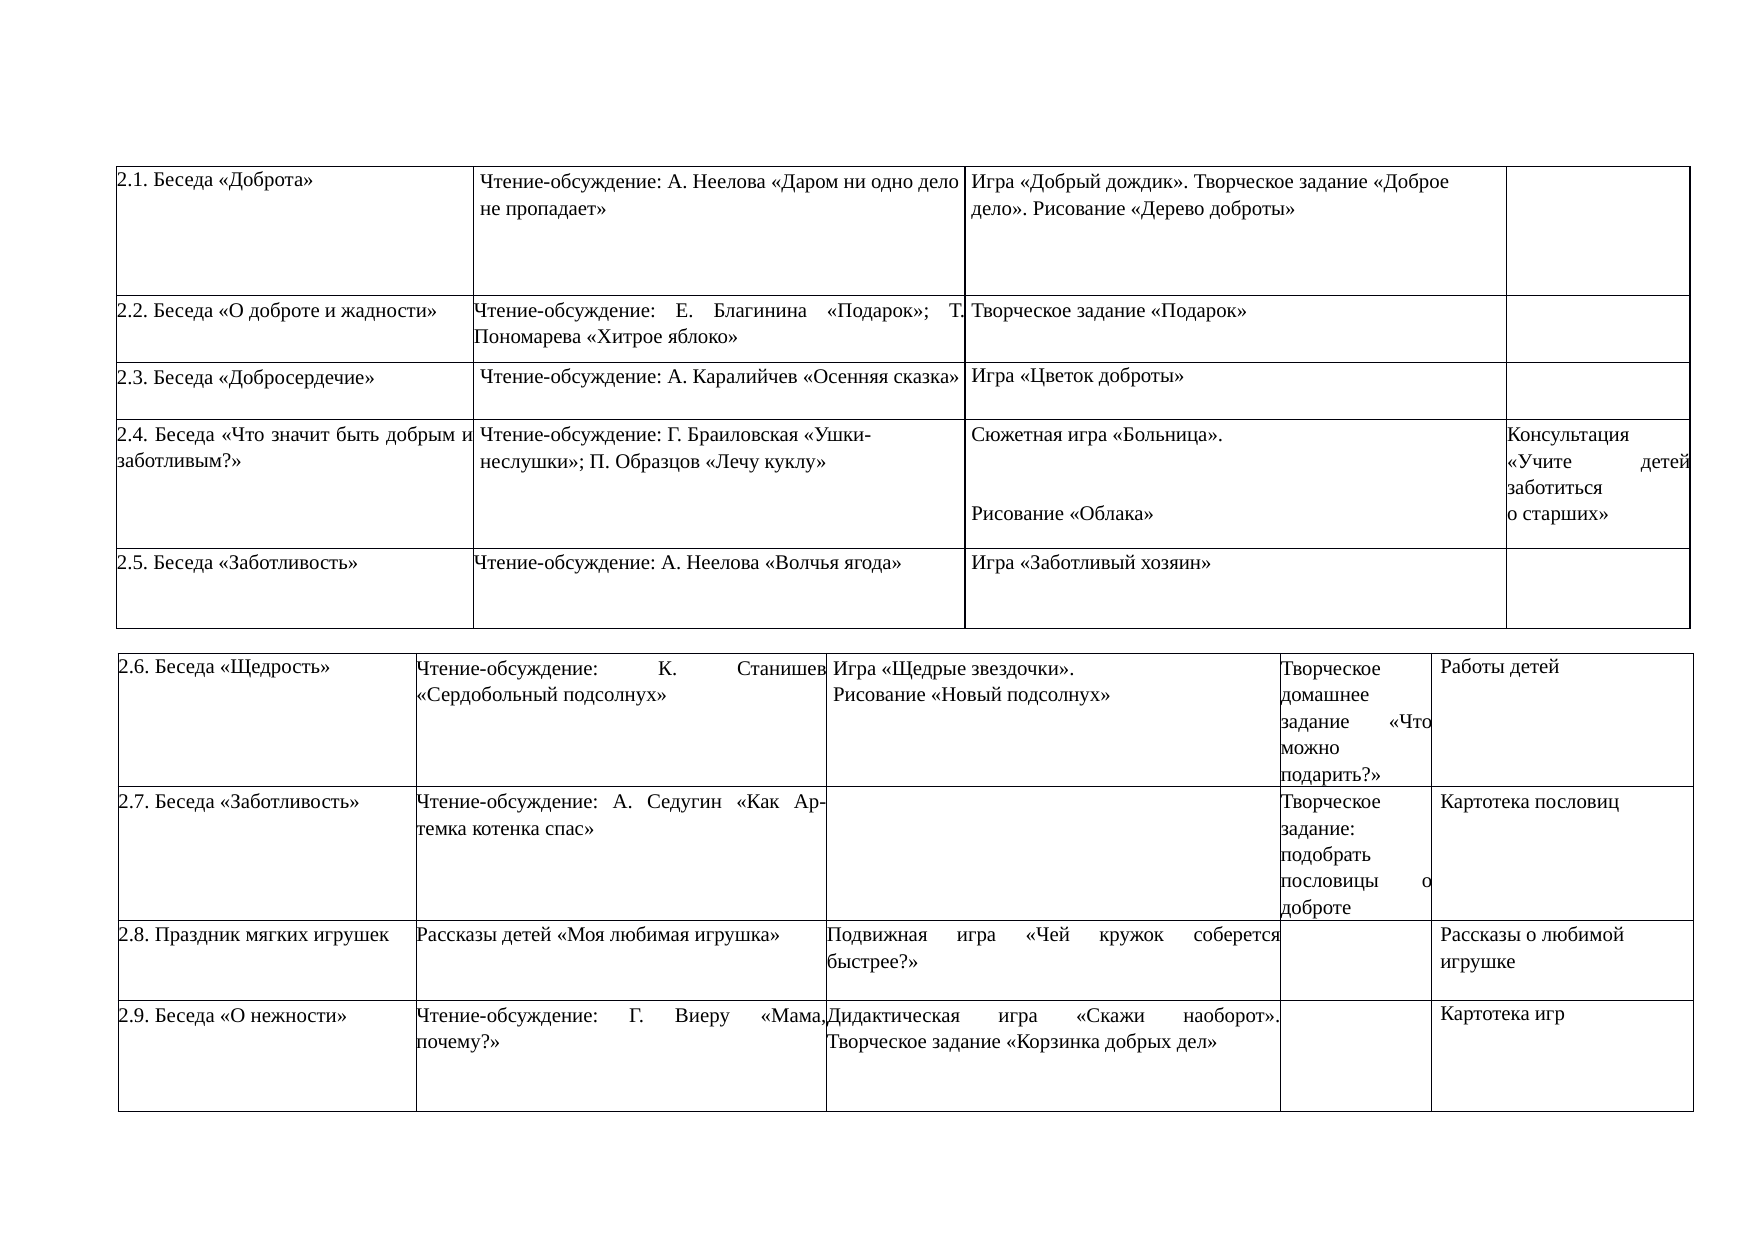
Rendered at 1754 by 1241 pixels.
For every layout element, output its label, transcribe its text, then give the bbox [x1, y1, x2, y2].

table_cell [1281, 921, 1431, 1000]
table_cell Чтение-обсуждение: Г. Браиловская «Ушки- неслушки»; П. Образцов «Лечу куклу» [474, 420, 964, 547]
table_cell Подвижная игра «Чей кружок соберется быстрее?» [827, 921, 1280, 1000]
table_cell 2.5. Беседа «Заботливость» [117, 549, 473, 628]
table_header Работы детей [1432, 654, 1693, 786]
table_cell Чтение-обсуждение: А. Каралийчев «Осенняя сказка» [474, 363, 964, 419]
table_cell о старших» [1507, 500, 1689, 547]
table_cell [1507, 549, 1689, 628]
table_cell Дидактическая игра «Скажи наоборот». Творческое задание «Корзинка добрых дел» [827, 1001, 1280, 1111]
table_header Чтение-обсуждение: К. Станишев «Сердобольный подсолнух» [417, 654, 826, 786]
table_cell [1507, 363, 1689, 419]
table_header 2.1. Беседа «Доброта» [117, 167, 473, 270]
table_cell Игра «Цветок доброты» [966, 363, 1506, 419]
table_cell 2.4. Беседа «Что значит быть добрым и заботливым?» [117, 420, 473, 547]
table_cell Картотека игр [1432, 1001, 1693, 1111]
table_cell [827, 787, 1280, 919]
table_cell 2.9. Беседа «О нежности» [119, 1001, 416, 1111]
table_header Чтение-обсуждение: А. Неелова «Даром ни одно дело не пропадает» [474, 167, 964, 270]
table_cell Творческое задание: подобрать пословицы о доброте [1281, 787, 1431, 919]
table_cell Консультация «Учите детей заботиться [1507, 420, 1689, 500]
table_header 2.6. Беседа «Щедрость» [119, 654, 416, 786]
table_cell Сюжетная игра «Больница». [966, 420, 1506, 500]
table_header Игра «Добрый дождик». Творческое задание «Доброе дело». Рисование «Дерево доброты» [966, 167, 1506, 295]
table_cell Чтение-обсуждение: Е. Благинина «Подарок»; Т. Пономарева «Хитрое яблоко» [474, 296, 964, 362]
table_header [1507, 167, 1689, 270]
table_cell [1507, 296, 1689, 362]
table_cell 2.3. Беседа «Добросердечие» [117, 363, 473, 419]
table_cell [474, 270, 964, 295]
table_header Творческое домашнее задание «Что можно подарить?» [1281, 654, 1431, 786]
table_cell Чтение-обсуждение: А. Неелова «Волчья ягода» [474, 549, 964, 628]
table_header Игра «Щедрые звездочки». Рисование «Новый подсолнух» [827, 654, 1280, 786]
table_cell [117, 270, 473, 295]
table_cell [1507, 270, 1689, 295]
table_cell Игра «Заботливый хозяин» [966, 549, 1506, 628]
table_cell Творческое задание «Подарок» [966, 296, 1506, 362]
table_cell 2.8. Праздник мягких игрушек [119, 921, 416, 1000]
table_cell Чтение-обсуждение: Г. Виеру «Мама, почему?» [417, 1001, 826, 1111]
table_cell [1281, 1001, 1431, 1111]
table_cell Чтение-обсуждение: А. Седугин «Как Ар- темка котенка спас» [417, 787, 826, 919]
table_cell Рассказы детей «Моя любимая игрушка» [417, 921, 826, 1000]
table_cell Рисование «Облака» [966, 500, 1506, 547]
table_cell 2.7. Беседа «Заботливость» [119, 787, 416, 919]
table_cell 2.2. Беседа «О доброте и жадности» [117, 296, 473, 362]
table_cell Картотека пословиц [1432, 787, 1693, 919]
table_cell Рассказы о любимой игрушке [1432, 921, 1693, 1000]
